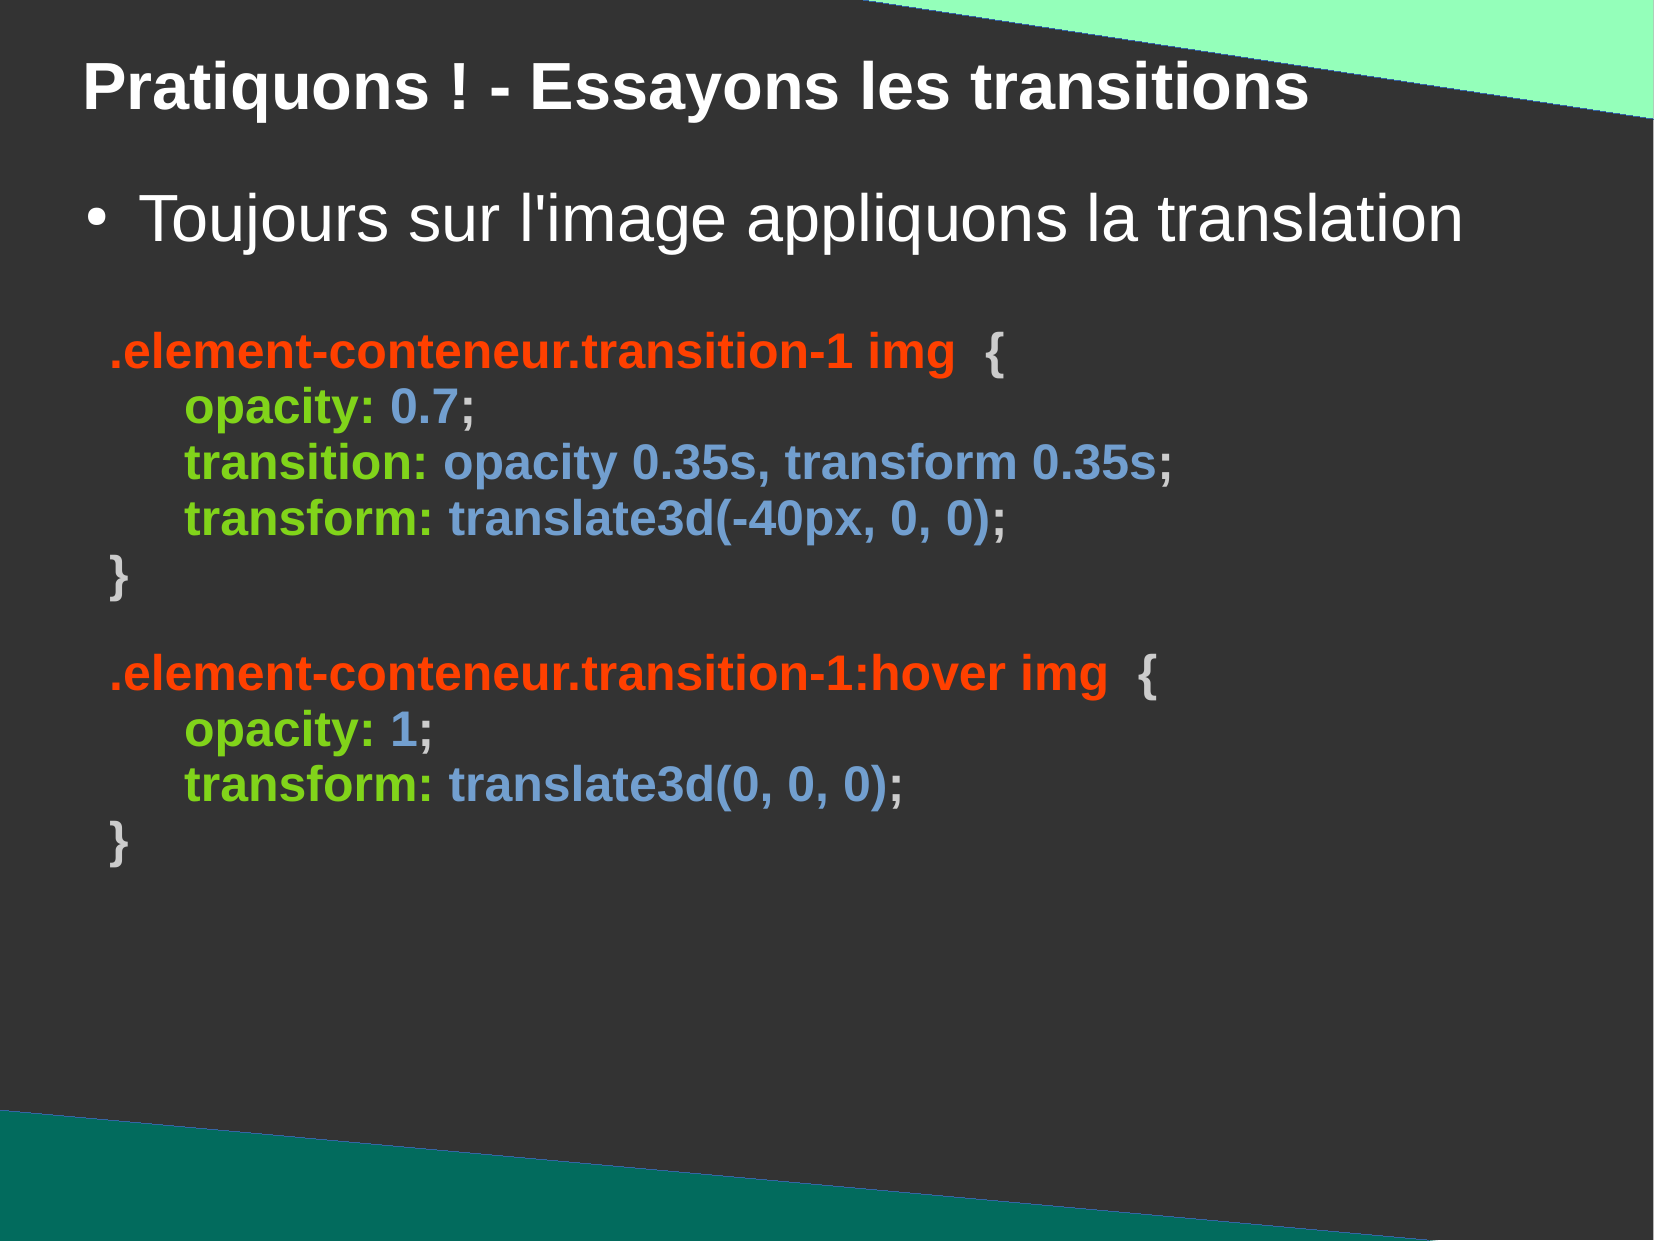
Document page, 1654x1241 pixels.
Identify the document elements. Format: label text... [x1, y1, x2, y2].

text_box .element-conteneur.transition-1 img { opacity: 0.7; transition: opacity 0.35s, transform 0.35s; transform: translate3d(-40px, 0, 0); } [94, 315, 1489, 609]
text_box .element-conteneur.transition-1:hover img { opacity: 1; transform: translate3d(0, 0, 0); } [94, 637, 1465, 876]
title Pratiquons ! - Essayons les transitions [82, 49, 1630, 199]
list Toujours sur l'image appliquons la translation [67, 180, 1607, 378]
text_box [863, 0, 1654, 120]
